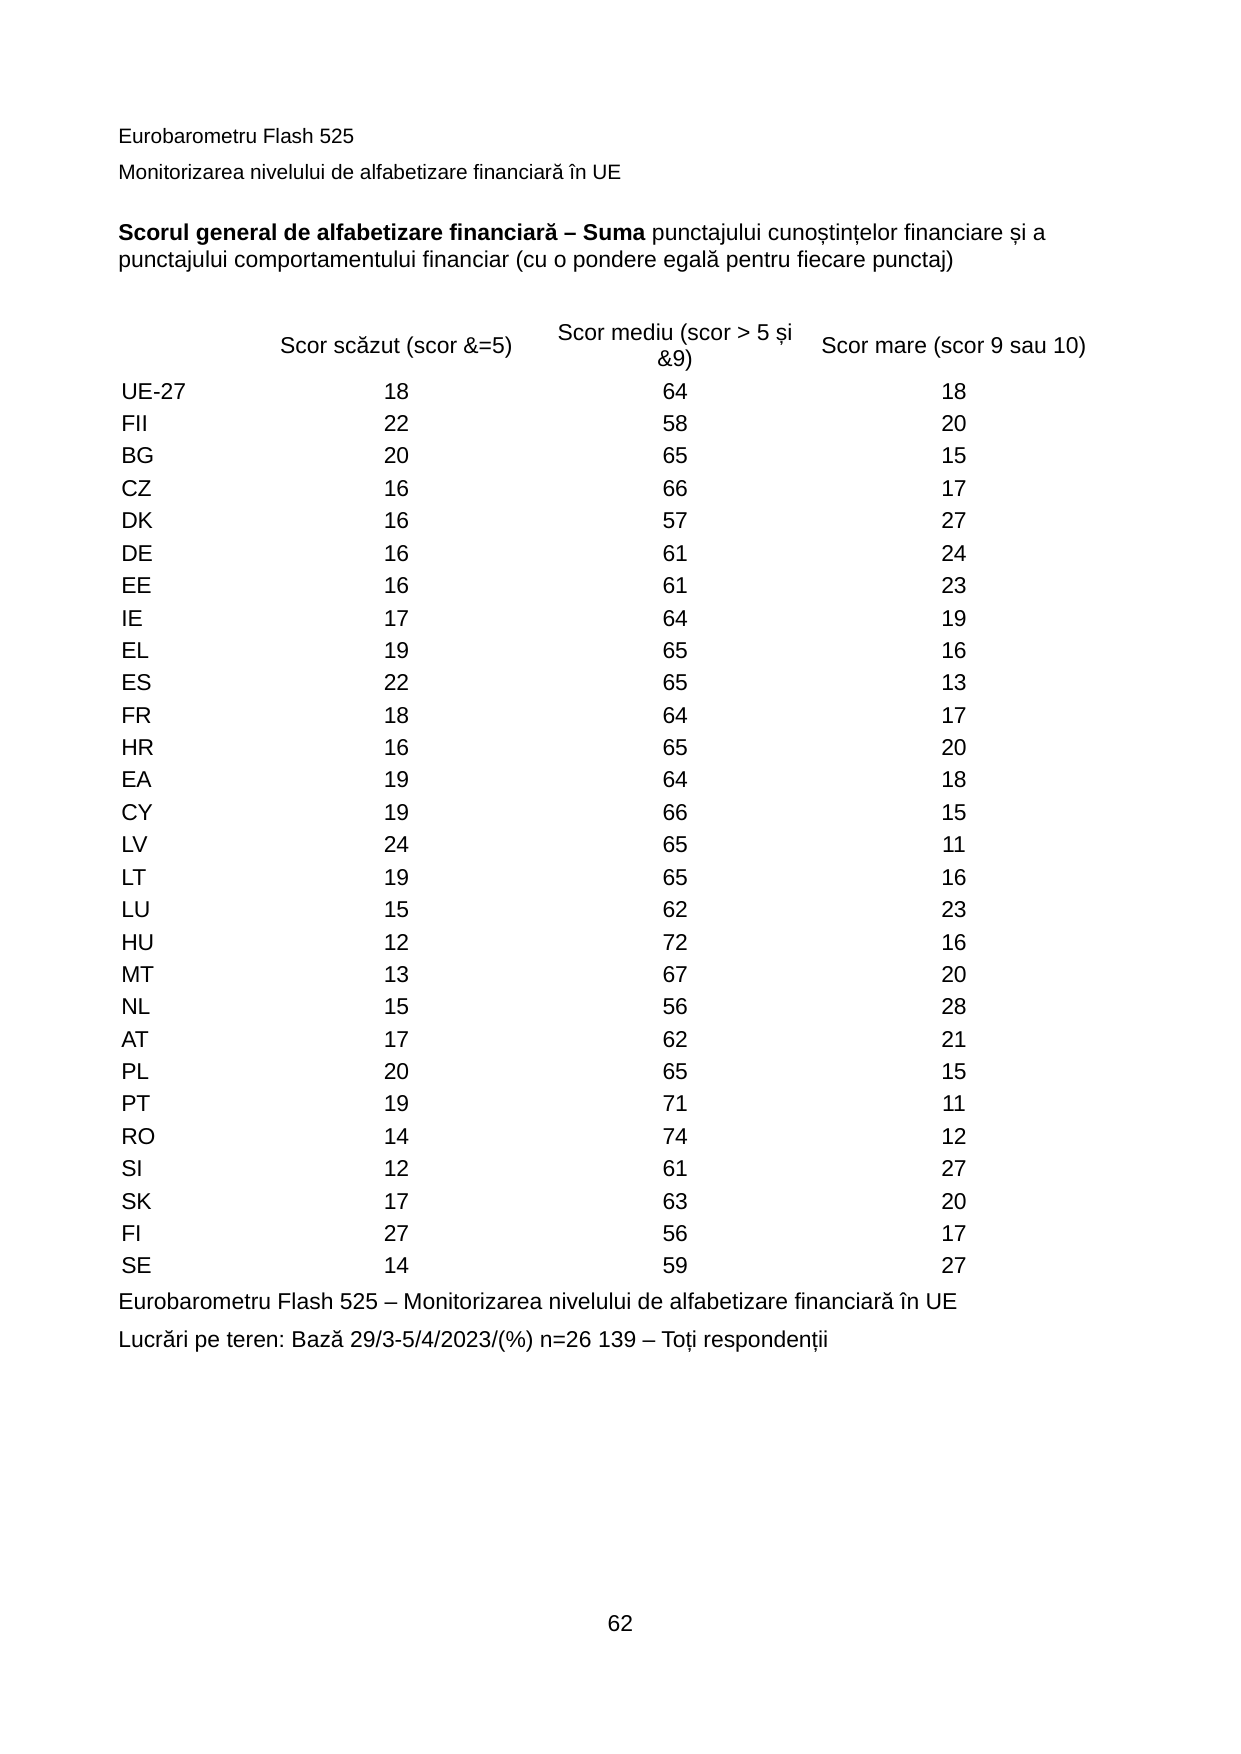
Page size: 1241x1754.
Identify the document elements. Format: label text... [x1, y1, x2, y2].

table_cell 11 [814, 1088, 1093, 1120]
table_cell LV [118, 828, 257, 861]
table_cell 14 [257, 1120, 536, 1152]
table_cell 19 [257, 796, 536, 828]
table_cell 61 [536, 537, 814, 569]
table_cell 27 [814, 1249, 1093, 1282]
table_cell 17 [257, 1023, 536, 1055]
table_cell 19 [257, 861, 536, 893]
table_cell 65 [536, 440, 814, 472]
table_cell 16 [257, 472, 536, 504]
table_cell 12 [814, 1120, 1093, 1152]
table_cell NL [118, 990, 257, 1023]
table_cell 13 [257, 958, 536, 990]
table_cell EA [118, 764, 257, 796]
table_cell 56 [536, 990, 814, 1023]
table_cell 71 [536, 1088, 814, 1120]
table_cell 27 [814, 1152, 1093, 1184]
table_cell 15 [814, 796, 1093, 828]
table_cell 65 [536, 634, 814, 666]
table_cell PT [118, 1088, 257, 1120]
table_cell 62 [536, 893, 814, 925]
text Scorul general de alfabetizare financiară – Suma punctajului cunoștințelor financiare și a punctajului comportamentului financiar (cu o pondere egală pentru fiecare punctaj) [118, 219, 1122, 272]
text Lucrări pe teren: Bază 29/3-5/4/2023/(%) n=26 139 – Toți respondenții [118, 1326, 1122, 1352]
table_cell 15 [814, 1055, 1093, 1087]
table_cell 12 [257, 925, 536, 958]
table_cell 67 [536, 958, 814, 990]
table_cell 15 [257, 893, 536, 925]
table_cell 20 [257, 440, 536, 472]
table_cell 57 [536, 504, 814, 537]
table_cell 19 [257, 634, 536, 666]
table_cell 65 [536, 666, 814, 699]
table_cell 19 [257, 1088, 536, 1120]
table_cell 16 [257, 569, 536, 601]
table_cell BG [118, 440, 257, 472]
table_cell 23 [814, 893, 1093, 925]
table_cell 22 [257, 407, 536, 439]
table_cell 12 [257, 1152, 536, 1184]
table_cell 28 [814, 990, 1093, 1023]
table_cell 16 [257, 504, 536, 537]
table_cell 20 [257, 1055, 536, 1087]
table_cell MT [118, 958, 257, 990]
table_cell 17 [814, 1217, 1093, 1249]
table_cell 18 [257, 699, 536, 731]
table_cell FII [118, 407, 257, 439]
table_cell LU [118, 893, 257, 925]
table_cell 21 [814, 1023, 1093, 1055]
table_cell LT [118, 861, 257, 893]
table_cell 64 [536, 375, 814, 407]
table_cell 66 [536, 472, 814, 504]
table_cell 18 [814, 764, 1093, 796]
table_cell SI [118, 1152, 257, 1184]
table_cell 18 [257, 375, 536, 407]
table_cell CZ [118, 472, 257, 504]
table_cell 65 [536, 731, 814, 763]
table_cell UE-27 [118, 375, 257, 407]
table_cell DK [118, 504, 257, 537]
table_cell HU [118, 925, 257, 958]
table_cell 17 [814, 472, 1093, 504]
table_cell 66 [536, 796, 814, 828]
table_cell 14 [257, 1249, 536, 1282]
table_cell EL [118, 634, 257, 666]
table_cell 27 [814, 504, 1093, 537]
table_cell 15 [257, 990, 536, 1023]
table_cell SE [118, 1249, 257, 1282]
table_cell 64 [536, 601, 814, 634]
table_cell 20 [814, 1185, 1093, 1217]
table_cell 65 [536, 1055, 814, 1087]
table_cell 24 [814, 537, 1093, 569]
table_header Scor scăzut (scor &=5) [257, 316, 536, 375]
table_cell 23 [814, 569, 1093, 601]
table_cell 16 [814, 634, 1093, 666]
table_cell 56 [536, 1217, 814, 1249]
table_cell DE [118, 537, 257, 569]
table_header Scor mare (scor 9 sau 10) [814, 316, 1093, 375]
table_cell AT [118, 1023, 257, 1055]
table_cell 17 [257, 601, 536, 634]
table_cell 18 [814, 375, 1093, 407]
table_cell 64 [536, 764, 814, 796]
table_cell SK [118, 1185, 257, 1217]
table_cell ES [118, 666, 257, 699]
table_cell 24 [257, 828, 536, 861]
table_cell 20 [814, 407, 1093, 439]
table_cell 61 [536, 569, 814, 601]
table_header [118, 316, 257, 375]
table_cell CY [118, 796, 257, 828]
table_cell 19 [814, 601, 1093, 634]
table_cell 16 [257, 537, 536, 569]
table_cell 63 [536, 1185, 814, 1217]
table_cell 74 [536, 1120, 814, 1152]
table_cell PL [118, 1055, 257, 1087]
table_cell 17 [257, 1185, 536, 1217]
table_cell FR [118, 699, 257, 731]
table_cell 64 [536, 699, 814, 731]
table_cell 11 [814, 828, 1093, 861]
table_cell 17 [814, 699, 1093, 731]
table_cell 59 [536, 1249, 814, 1282]
table_cell 27 [257, 1217, 536, 1249]
table_cell 19 [257, 764, 536, 796]
table_cell IE [118, 601, 257, 634]
table_header Scor mediu (scor > 5 și &9) [536, 316, 814, 375]
table_cell 65 [536, 828, 814, 861]
text Eurobarometru Flash 525 – Monitorizarea nivelului de alfabetizare financiară în UE [118, 1288, 1122, 1314]
table_cell EE [118, 569, 257, 601]
table_cell FI [118, 1217, 257, 1249]
table_cell RO [118, 1120, 257, 1152]
table_cell 65 [536, 861, 814, 893]
table_cell 13 [814, 666, 1093, 699]
table_cell 16 [814, 925, 1093, 958]
table_cell 16 [814, 861, 1093, 893]
table_cell 15 [814, 440, 1093, 472]
table_cell 72 [536, 925, 814, 958]
table_cell HR [118, 731, 257, 763]
table_cell 22 [257, 666, 536, 699]
table_cell 16 [257, 731, 536, 763]
table_cell 20 [814, 731, 1093, 763]
table_cell 20 [814, 958, 1093, 990]
table_cell 61 [536, 1152, 814, 1184]
table_cell 58 [536, 407, 814, 439]
table_cell 62 [536, 1023, 814, 1055]
